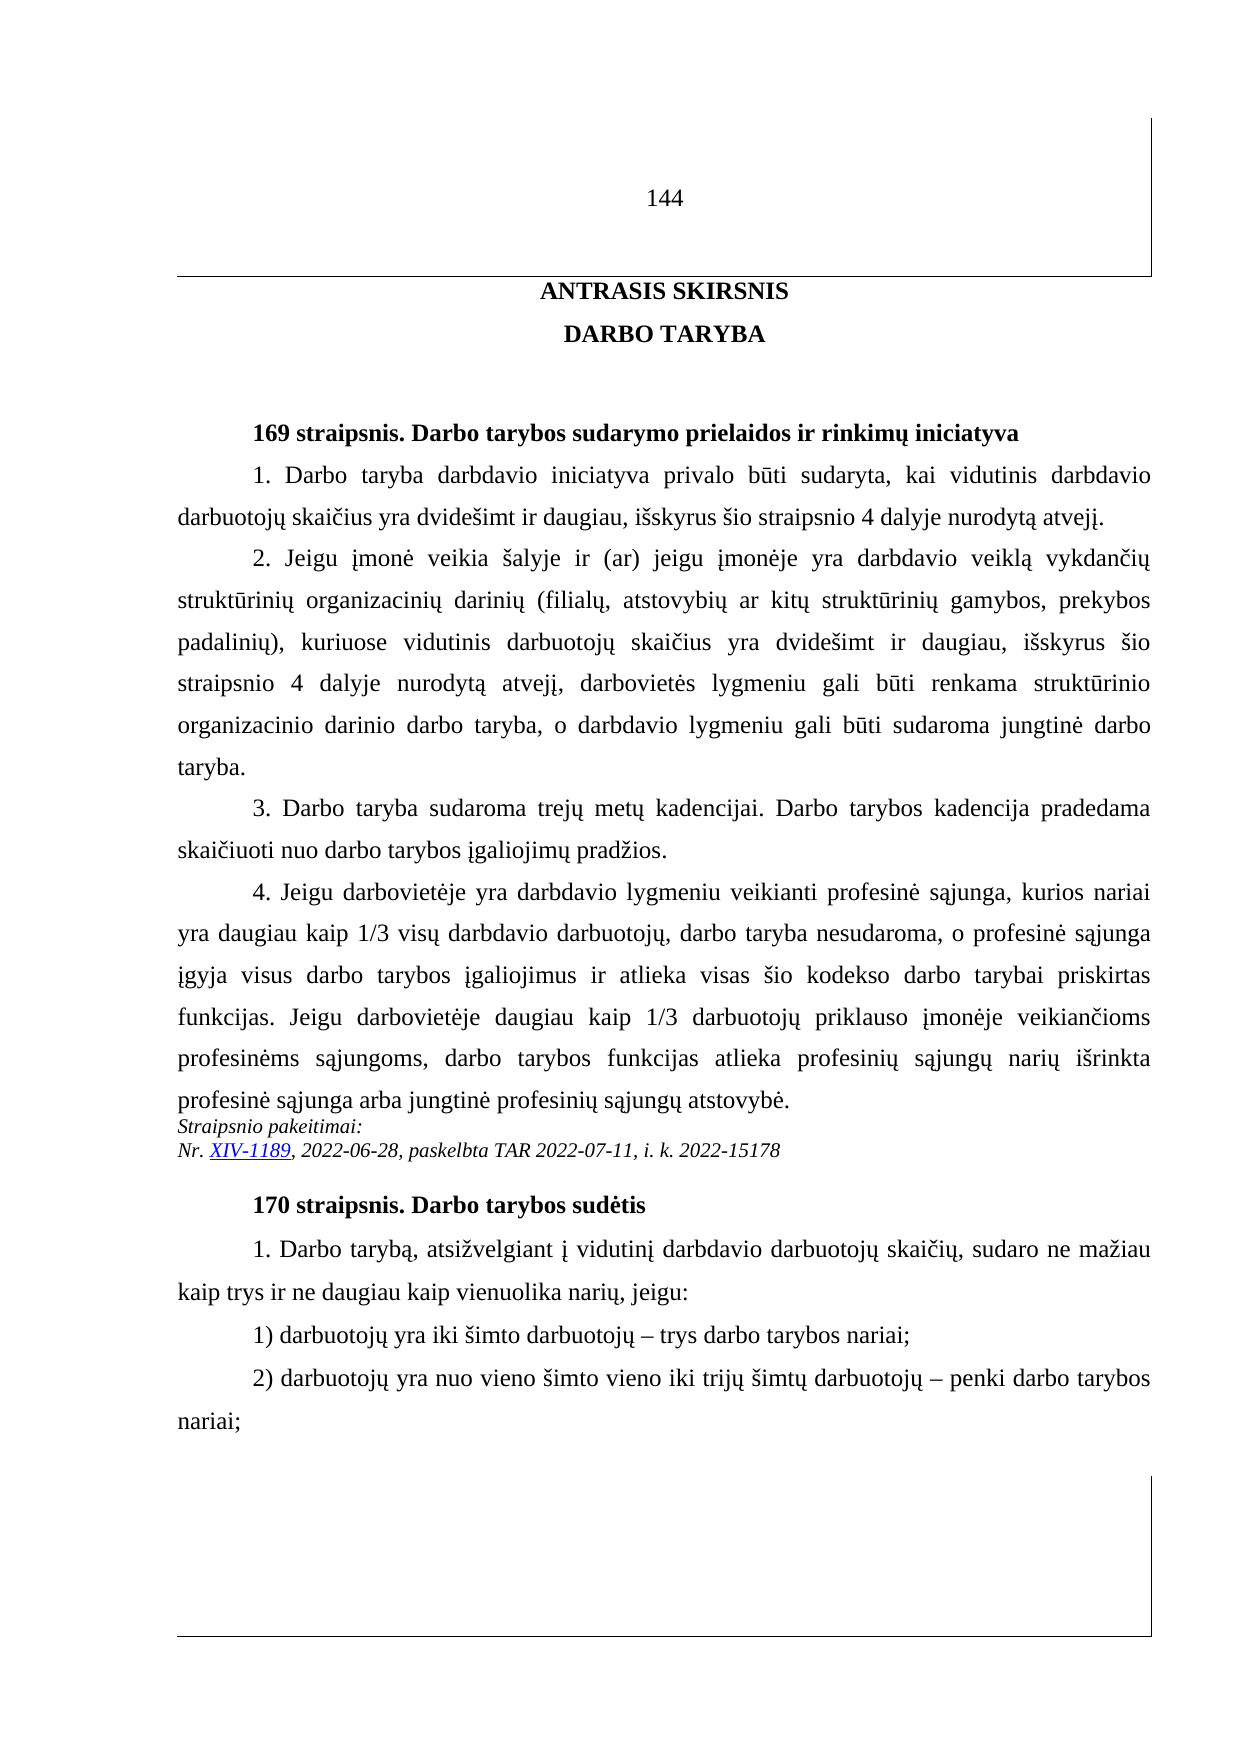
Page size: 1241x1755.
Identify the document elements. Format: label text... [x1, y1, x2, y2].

text Straipsnio pakeitimai: [177, 1114, 1152, 1138]
text 1. Darbo taryba darbdavio iniciatyva privalo būti sudaryta, kai vidutinis darbdavio darbuotojų skaičius yra dvidešimt ir daugiau, išskyrus šio straipsnio 4 dalyje nurodytą atvejį. [177, 447, 1152, 530]
text Nr. XIV-1189, 2022-06-28, paskelbta TAR 2022-07-11, i. k. 2022-15178 [177, 1138, 1152, 1162]
text 2) darbuotojų yra nuo vieno šimto vieno iki trijų šimtų darbuotojų – penki darbo tarybos nariai; [177, 1363, 1152, 1435]
text 3. Darbo taryba sudaroma trejų metų kadencijai. Darbo tarybos kadencija pradedama skaičiuoti nuo darbo tarybos įgaliojimų pradžios. [177, 780, 1152, 864]
text ANTRASIS SKIRSNIS [177, 276, 1152, 305]
text 1) darbuotojų yra iki šimto darbuotojų – trys darbo tarybos nariai; [177, 1320, 1152, 1349]
subtitle 169 straipsnis. Darbo tarybos sudarymo prielaidos ir rinkimų iniciatyva [177, 405, 1152, 447]
text 4. Jeigu darbovietėje yra darbdavio lygmeniu veikianti profesinė sąjunga, kurios nariai yra daugiau kaip 1/3 visų darbdavio darbuotojų, darbo taryba nesudaroma, o profesinė sąjunga įgyja visus darbo tarybos įgaliojimus ir atlieka visas šio kodekso darbo tarybai priskirtas funkcijas. Jeigu darbovietėje daugiau kaip 1/3 darbuotojų priklauso įmonėje veikiančioms profesinėms sąjungoms, darbo tarybos funkcijas atlieka profesinių sąjungų narių išrinkta profesinė sąjunga arba jungtinė profesinių sąjungų atstovybė. [177, 864, 1152, 1114]
text 1. Darbo tarybą, atsižvelgiant į vidutinį darbdavio darbuotojų skaičių, sudaro ne mažiau kaip trys ir ne daugiau kaip vienuolika narių, jeigu: [177, 1234, 1152, 1306]
subtitle 170 straipsnis. Darbo tarybos sudėtis [177, 1191, 1152, 1219]
text DARBO TARYBA [177, 319, 1152, 348]
text 2. Jeigu įmonė veikia šalyje ir (ar) jeigu įmonėje yra darbdavio veiklą vykdančių struktūrinių organizacinių darinių (filialų, atstovybių ar kitų struktūrinių gamybos, prekybos padalinių), kuriuose vidutinis darbuotojų skaičius yra dvidešimt ir daugiau, išskyrus šio straipsnio 4 dalyje nurodytą atvejį, darbovietės lygmeniu gali būti renkama struktūrinio organizacinio darinio darbo taryba, o darbdavio lygmeniu gali būti sudaroma jungtinė darbo taryba. [177, 530, 1152, 780]
